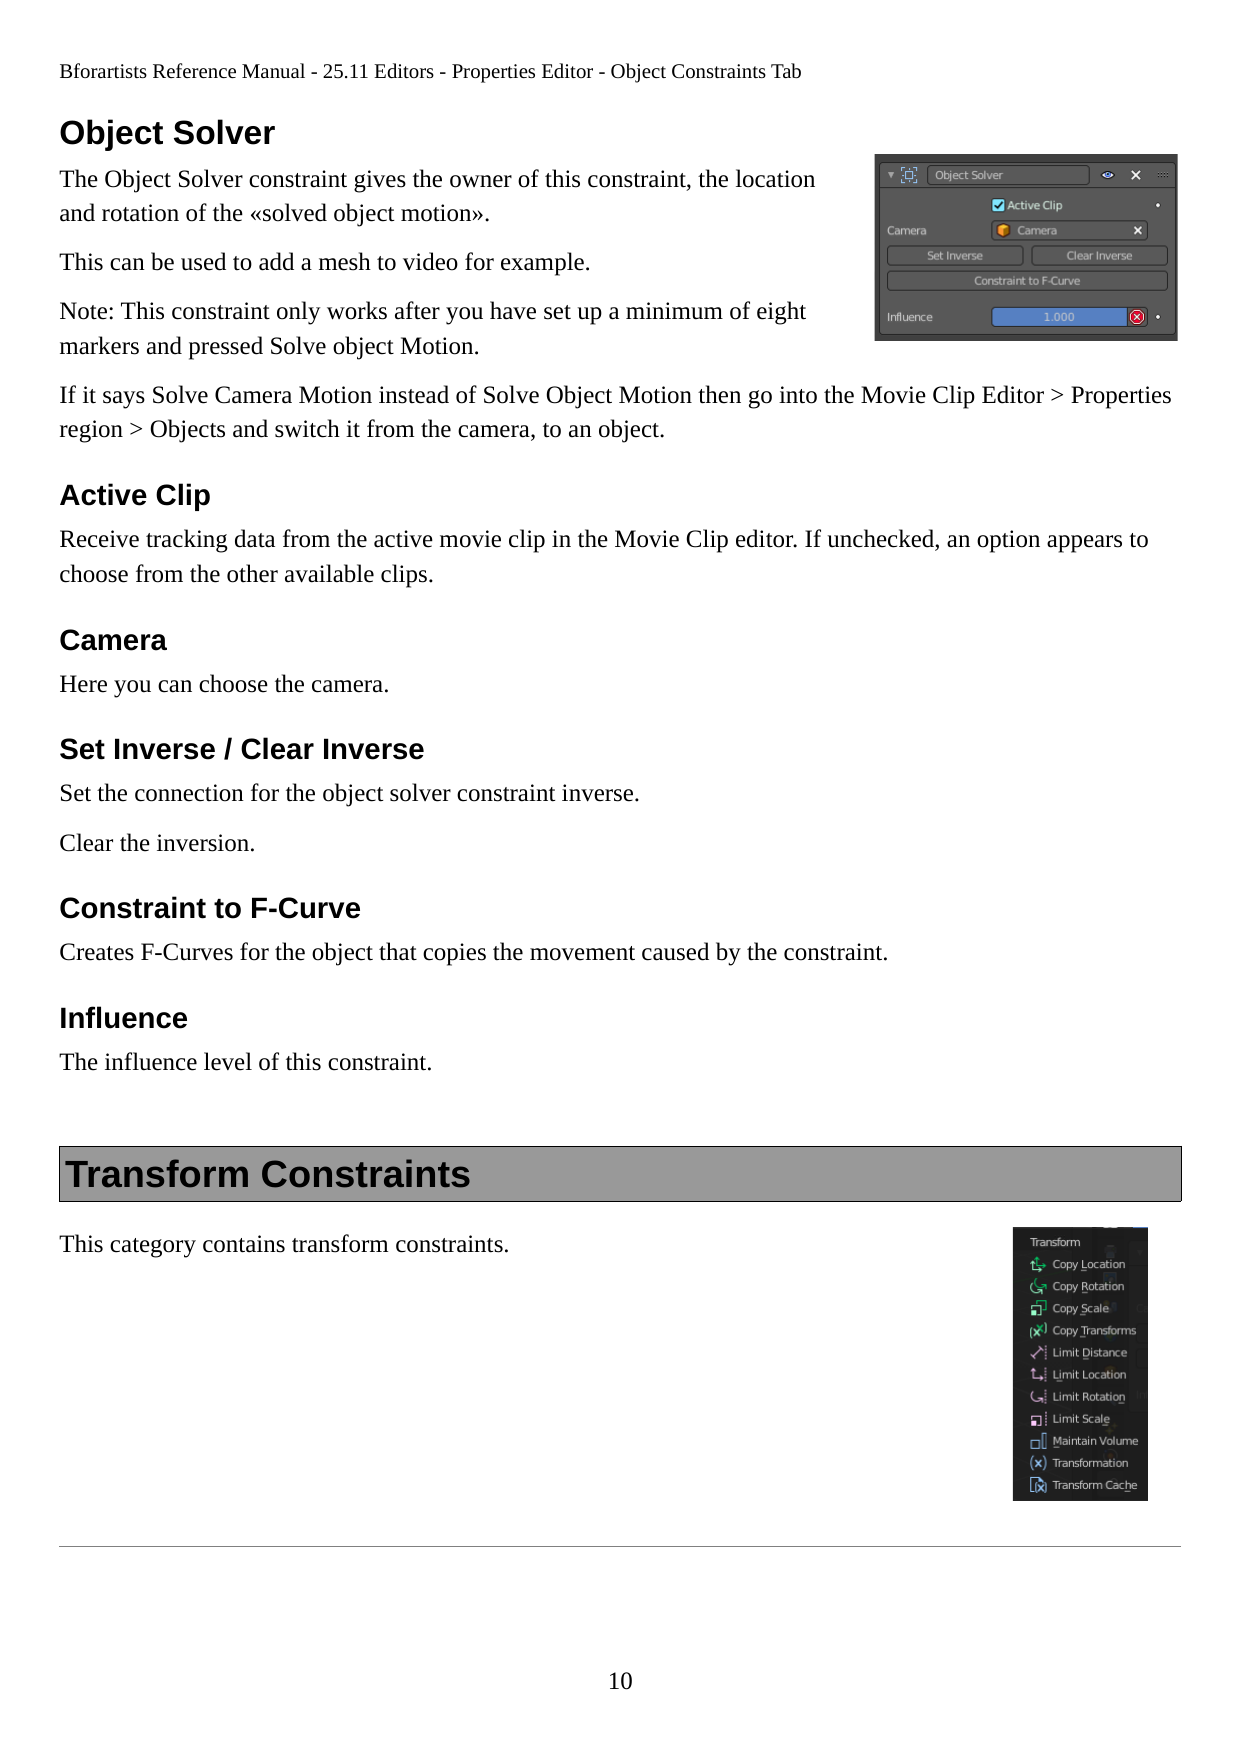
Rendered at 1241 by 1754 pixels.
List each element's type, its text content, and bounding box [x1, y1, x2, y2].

picture [874, 154, 1178, 341]
text Creates F-Curves for the object that copies the movement caused by the constraint. [59, 937, 1181, 966]
subtitle Set Inverse / Clear Inverse [59, 732, 1181, 766]
text This can be used to add a mesh to video for example. [59, 247, 874, 276]
text [1148, 1229, 1181, 1258]
picture [1012, 1227, 1148, 1501]
text Note: This constraint only works after you have set up a minimum of eight markers and pressed Solve object Motion. [59, 296, 1181, 359]
subtitle Constraint to F-Curve [59, 891, 1181, 925]
text Receive tracking data from the active movie clip in the Movie Clip editor. If unchecked, an option appears to choose from the other available clips. [59, 524, 1181, 587]
text Here you can choose the camera. [59, 669, 1181, 697]
text The Object Solver constraint gives the owner of this constraint, the location and rotation of the «solved object motion». [59, 164, 874, 227]
text Clear the inversion. [59, 828, 1181, 856]
text The influence level of this constraint. [59, 1047, 1181, 1076]
subtitle Object Solver [59, 113, 1181, 151]
subtitle Influence [59, 1001, 1181, 1035]
subtitle Camera [59, 622, 1181, 656]
table_header Transform Constraints [60, 1147, 1181, 1201]
text This category contains transform constraints. [59, 1229, 1012, 1258]
subtitle Active Clip [59, 478, 1181, 512]
text If it says Solve Camera Motion instead of Solve Object Motion then go into the Movie Clip Editor > Properties region > Objects and switch it from the camera, to an object. [59, 380, 1181, 443]
text Set the connection for the object solver constraint inverse. [59, 778, 1181, 807]
